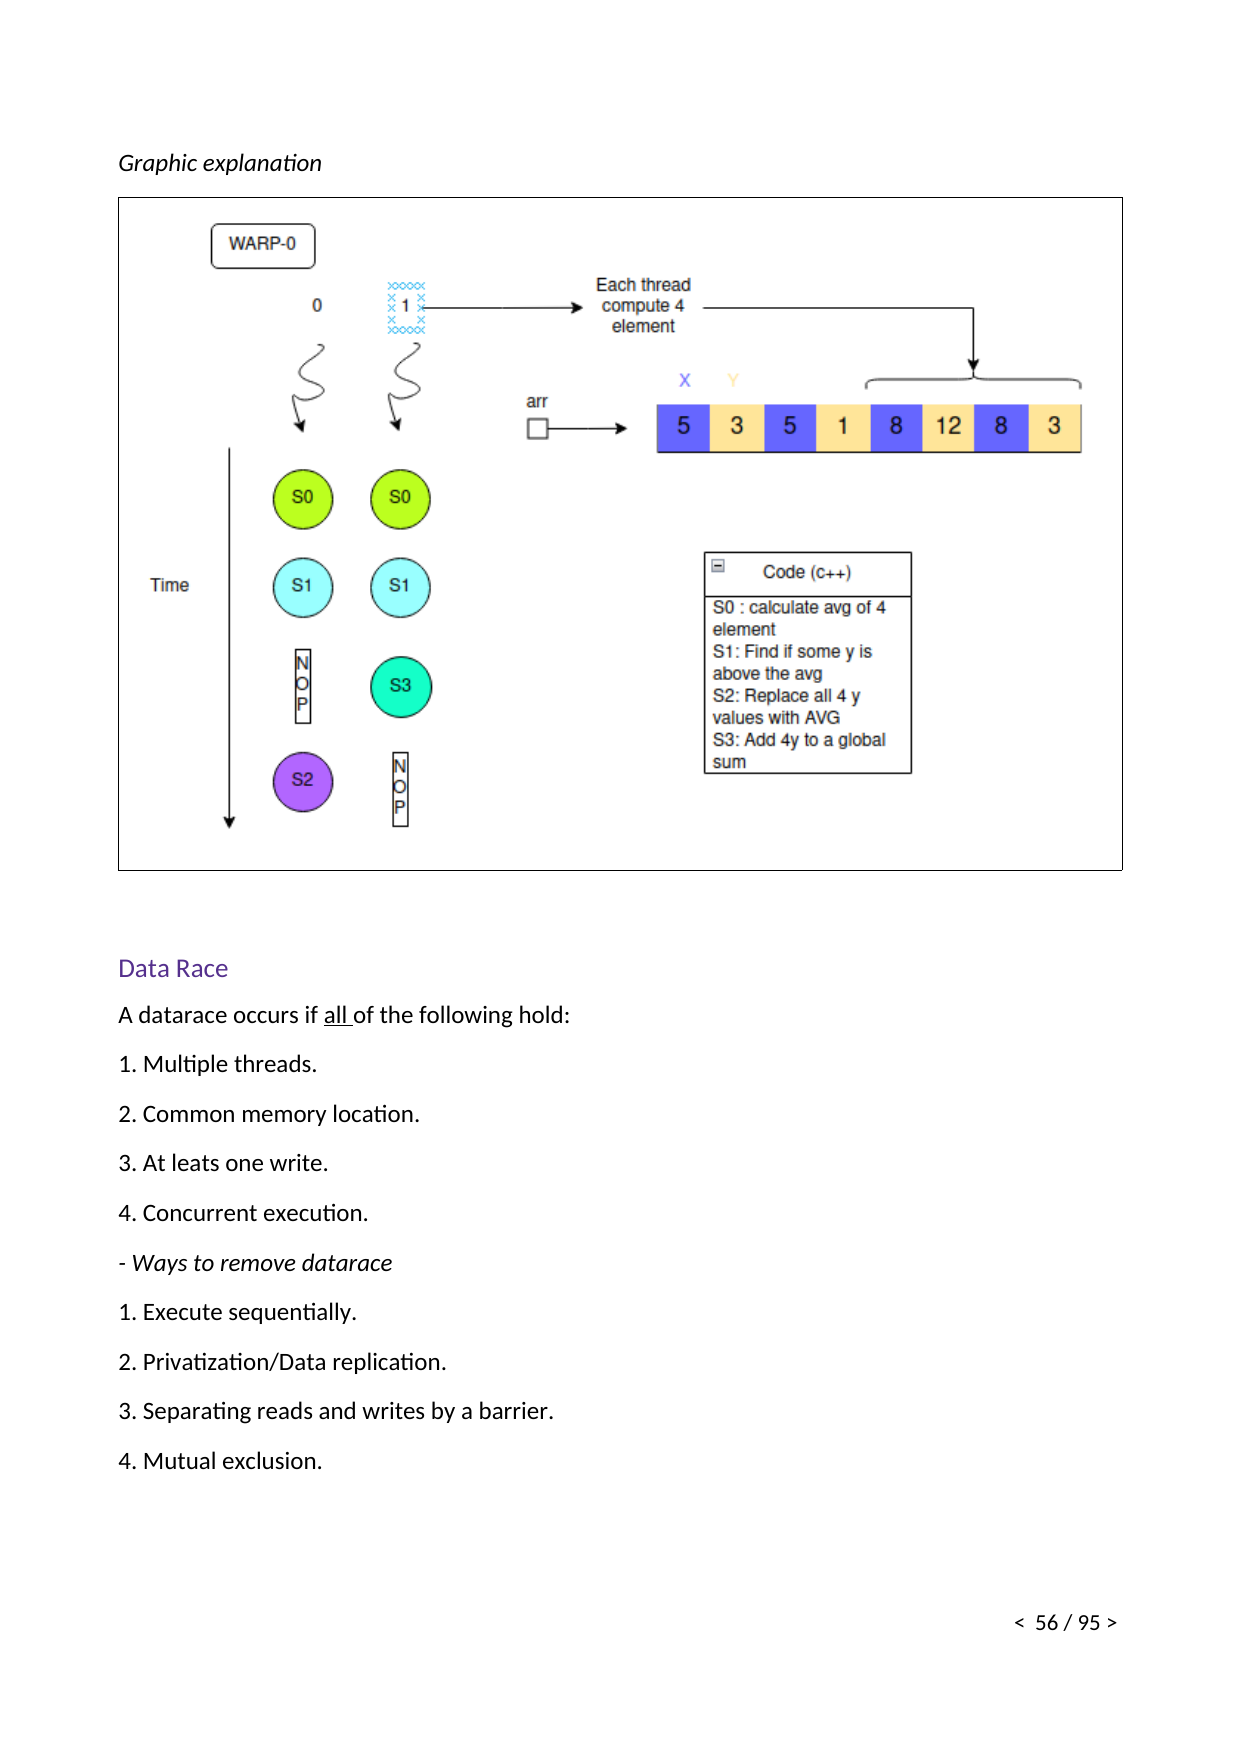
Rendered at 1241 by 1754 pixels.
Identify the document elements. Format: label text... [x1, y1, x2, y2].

text - Ways to remove datarace [118, 1247, 1122, 1277]
text 2. Common memory location. [118, 1098, 1122, 1128]
text 3. At leats one write. [118, 1148, 1122, 1178]
text 1. Execute sequentially. [118, 1296, 1122, 1327]
text 3. Separating reads and writes by a barrier. [118, 1396, 1122, 1426]
text A datarace occurs if all of the following hold: [118, 999, 1122, 1029]
picture [121, 200, 1119, 867]
text 1. Multiple threads. [118, 1048, 1122, 1079]
text 2. Privatization/Data replication. [118, 1346, 1122, 1376]
text 4. Mutual exclusion. [118, 1445, 1122, 1476]
text 4. Concurrent execution. [118, 1197, 1122, 1228]
text Graphic explanation [118, 148, 1122, 178]
subtitle Data Race [118, 951, 1122, 984]
